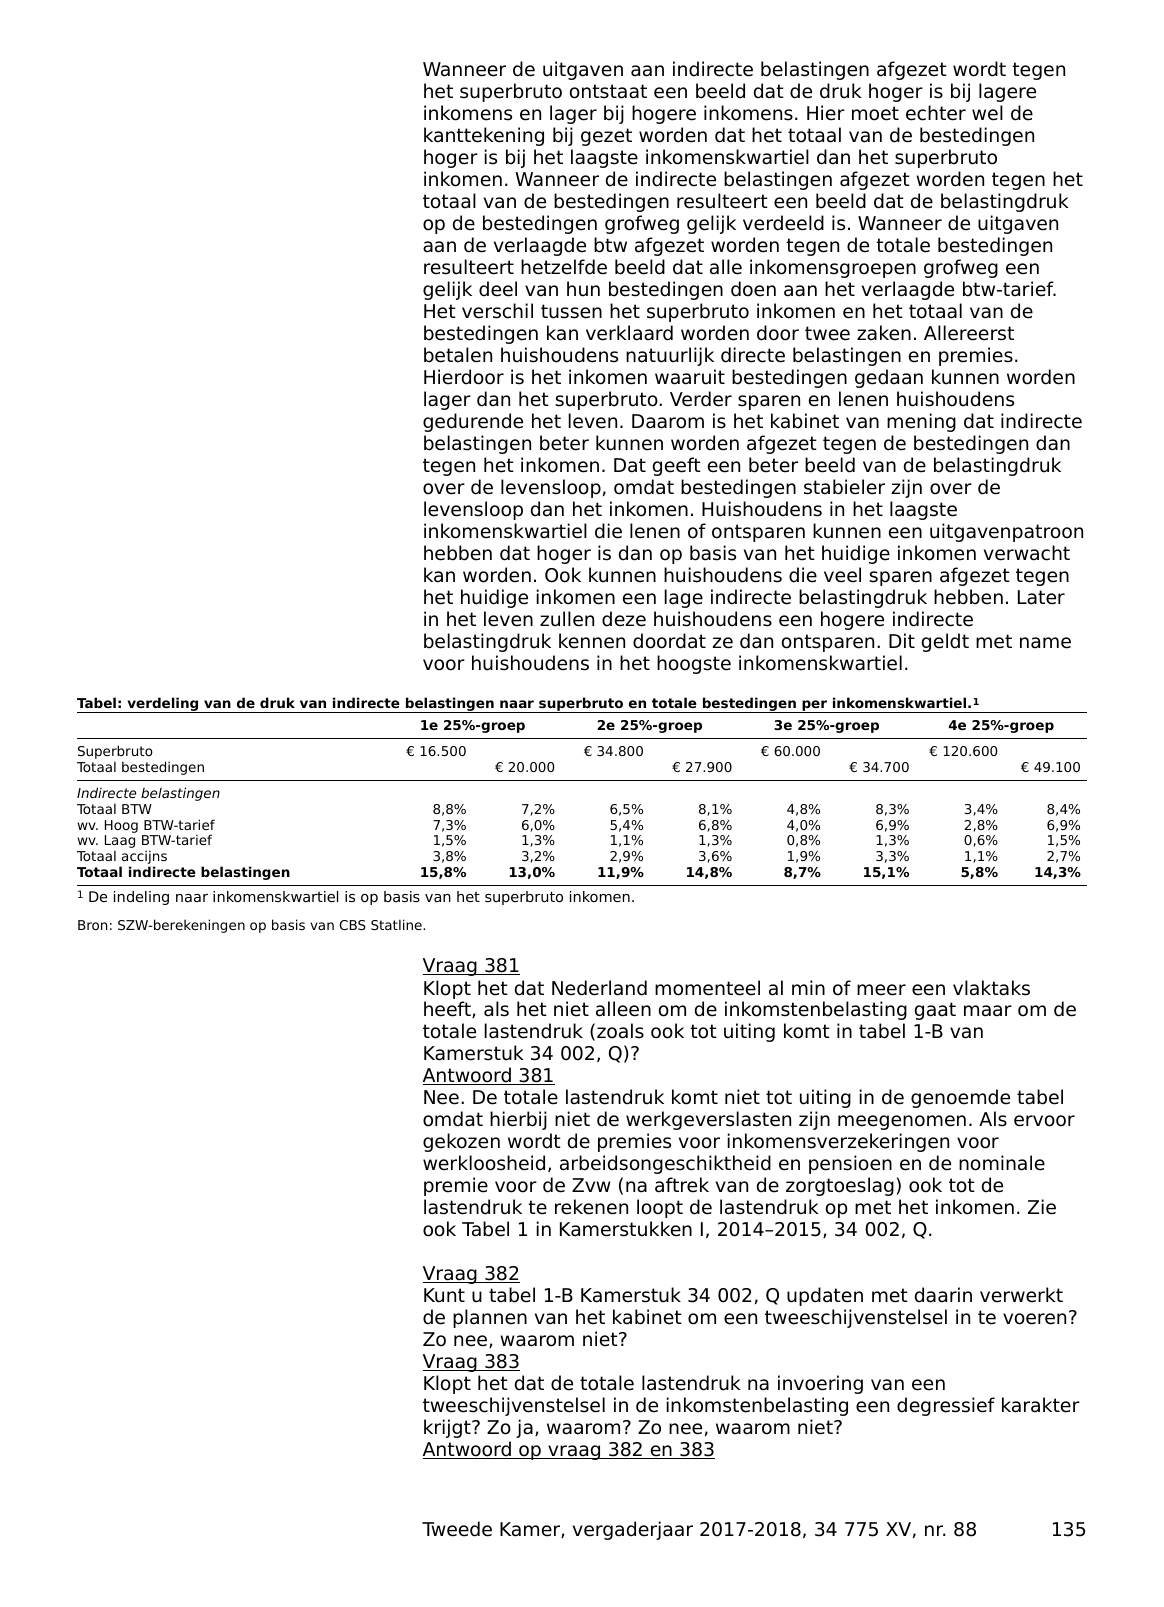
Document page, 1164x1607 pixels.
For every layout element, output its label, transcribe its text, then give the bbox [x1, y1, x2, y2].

table_cell Superbruto [77, 739, 384, 760]
table_cell 1,3% [473, 833, 561, 849]
table_cell 1,3% [650, 833, 738, 849]
table_cell [561, 781, 649, 802]
table_cell 14,8% [650, 865, 738, 885]
table_cell 8,1% [650, 802, 738, 817]
table_cell wv. Laag BTW-tarief [77, 833, 384, 849]
table_cell 3,2% [473, 849, 561, 864]
table_cell 3,4% [915, 802, 1004, 817]
table_cell 0,6% [915, 833, 1004, 849]
table_cell 3,8% [384, 849, 472, 864]
table_cell 8,8% [384, 802, 472, 817]
table_cell 1,5% [1004, 833, 1087, 849]
table_cell [384, 760, 472, 780]
text Wanneer de uitgaven aan indirecte belastingen afgezet wordt tegen het superbruto ontstaat een beeld dat de druk hoger is bij lagere inkomens en lager bij hogere inkomens. Hier moet echter wel de kanttekening bij gezet worden dat het totaal van de bestedingen hoger is bij het laagste inkomenskwartiel dan het superbruto inkomen. Wanneer de indirecte belastingen afgezet worden tegen het totaal van de bestedingen resulteert een beeld dat de belastingdruk op de bestedingen grofweg gelijk verdeeld is. Wanneer de uitgaven aan de verlaagde btw afgezet worden tegen de totale bestedingen resulteert hetzelfde beeld dat alle inkomensgroepen grofweg een gelijk deel van hun bestedingen doen aan het verlaagde btw-tarief. [422, 59, 1087, 301]
table_cell 3,3% [827, 849, 915, 864]
table_cell [650, 739, 738, 760]
table_cell 1,1% [915, 849, 1004, 864]
table_cell 1,9% [738, 849, 827, 864]
table_cell 8,4% [1004, 802, 1087, 817]
table_cell [827, 739, 915, 760]
table_cell Totaal accijns [77, 849, 384, 864]
table_cell € 27.900 [650, 760, 738, 780]
table_cell € 60.000 [738, 739, 827, 760]
table_cell Totaal indirecte belastingen [77, 865, 384, 885]
table_cell 1,5% [384, 833, 472, 849]
table_cell [738, 781, 827, 802]
table_cell 8,3% [827, 802, 915, 817]
table_cell [1004, 739, 1087, 760]
table_cell 13,0% [473, 865, 561, 885]
table_cell 4e 25%-groep [915, 713, 1087, 738]
table_cell 15,1% [827, 865, 915, 885]
table_cell Totaal BTW [77, 802, 384, 817]
table_cell [561, 760, 649, 780]
table_cell 6,0% [473, 817, 561, 833]
text Kunt u tabel 1-B Kamerstuk 34 002, Q updaten met daarin verwerkt de plannen van het kabinet om een tweeschijvenstelsel in te voeren? Zo nee, waarom niet? [422, 1285, 1087, 1351]
table_cell 14,3% [1004, 865, 1087, 885]
table_cell Indirecte belastingen [77, 781, 384, 802]
table_cell 8,7% [738, 865, 827, 885]
table_cell Totaal bestedingen [77, 760, 384, 780]
table_cell [77, 713, 384, 738]
table_cell [738, 760, 827, 780]
table_cell 6,8% [650, 817, 738, 833]
table_cell 6,5% [561, 802, 649, 817]
text Vraag 381 [422, 955, 1087, 977]
text Het verschil tussen het superbruto inkomen en het totaal van de bestedingen kan verklaard worden door twee zaken. Allereerst betalen huishoudens natuurlijk directe belastingen en premies. Hierdoor is het inkomen waaruit bestedingen gedaan kunnen worden lager dan het superbruto. Verder sparen en lenen huishoudens gedurende het leven. Daarom is het kabinet van mening dat indirecte belastingen beter kunnen worden afgezet tegen de bestedingen dan tegen het inkomen. Dat geeft een beter beeld van de belastingdruk over de levensloop, omdat bestedingen stabieler zijn over de levensloop dan het inkomen. Huishoudens in het laagste inkomenskwartiel die lenen of ontsparen kunnen een uitgavenpatroon hebben dat hoger is dan op basis van het huidige inkomen verwacht kan worden. Ook kunnen huishoudens die veel sparen afgezet tegen het huidige inkomen een lage indirecte belastingdruk hebben. Later in het leven zullen deze huishoudens een hogere indirecte belastingdruk kennen doordat ze dan ontsparen. Dit geldt met name voor huishoudens in het hoogste inkomenskwartiel. [422, 301, 1087, 674]
table_cell 7,2% [473, 802, 561, 817]
table_cell 15,8% [384, 865, 472, 885]
table_cell 5,4% [561, 817, 649, 833]
table_cell [384, 781, 472, 802]
table_cell 5,8% [915, 865, 1004, 885]
table_cell 0,8% [738, 833, 827, 849]
text Vraag 383 [422, 1351, 1087, 1373]
table_cell 2,7% [1004, 849, 1087, 864]
table_cell [473, 739, 561, 760]
table_cell € 16.500 [384, 739, 472, 760]
table_cell 2,8% [915, 817, 1004, 833]
table_cell wv. Hoog BTW-tarief [77, 817, 384, 833]
table_cell [650, 781, 738, 802]
table_cell 1,1% [561, 833, 649, 849]
table_cell 6,9% [1004, 817, 1087, 833]
table_cell € 49.100 [1004, 760, 1087, 780]
table_cell 6,9% [827, 817, 915, 833]
table_cell € 34.800 [561, 739, 649, 760]
table_cell 4,0% [738, 817, 827, 833]
table_cell [915, 781, 1004, 802]
table_cell 11,9% [561, 865, 649, 885]
text Antwoord 381 [422, 1065, 1087, 1087]
table_cell € 120.600 [915, 739, 1004, 760]
table_cell 4,8% [738, 802, 827, 817]
table_cell [915, 760, 1004, 780]
table_cell € 20.000 [473, 760, 561, 780]
table_cell [473, 781, 561, 802]
table_cell 3e 25%-groep [738, 713, 915, 738]
table_cell [827, 781, 915, 802]
table_cell [1004, 781, 1087, 802]
table_cell 7,3% [384, 817, 472, 833]
table_cell 1e 25%-groep [384, 713, 561, 738]
table_cell 2,9% [561, 849, 649, 864]
table_cell 1,3% [827, 833, 915, 849]
text Antwoord op vraag 382 en 383 [422, 1439, 1087, 1461]
table_cell € 34.700 [827, 760, 915, 780]
table_cell 1 De indeling naar inkomenskwartiel is op basis van het superbruto inkomen. Bron: SZW-berekeningen op basis van CBS Statline. [77, 886, 1087, 933]
text Klopt het dat Nederland momenteel al min of meer een vlaktaks heeft, als het niet alleen om de inkomstenbelasting gaat maar om de totale lastendruk (zoals ook tot uiting komt in tabel 1-B van Kamerstuk 34 002, Q)? [422, 977, 1087, 1065]
text Vraag 382 [422, 1263, 1087, 1285]
text Klopt het dat de totale lastendruk na invoering van een tweeschijvenstelsel in de inkomstenbelasting een degressief karakter krijgt? Zo ja, waarom? Zo nee, waarom niet? [422, 1373, 1087, 1439]
table_cell 3,6% [650, 849, 738, 864]
text Nee. De totale lastendruk komt niet tot uiting in de genoemde tabel omdat hierbij niet de werkgeverslasten zijn meegenomen. Als ervoor gekozen wordt de premies voor inkomensverzekeringen voor werkloosheid, arbeidsongeschiktheid en pensioen en de nominale premie voor de Zvw (na aftrek van de zorgtoeslag) ook tot de lastendruk te rekenen loopt de lastendruk op met het inkomen. Zie ook Tabel 1 in Kamerstukken I, 2014–2015, 34 002, Q. [422, 1087, 1087, 1241]
table_header Tabel: verdeling van de druk van indirecte belastingen naar superbruto en totale bestedingen per inkomenskwartiel.1 [77, 696, 1087, 712]
table_cell 2e 25%-groep [561, 713, 738, 738]
